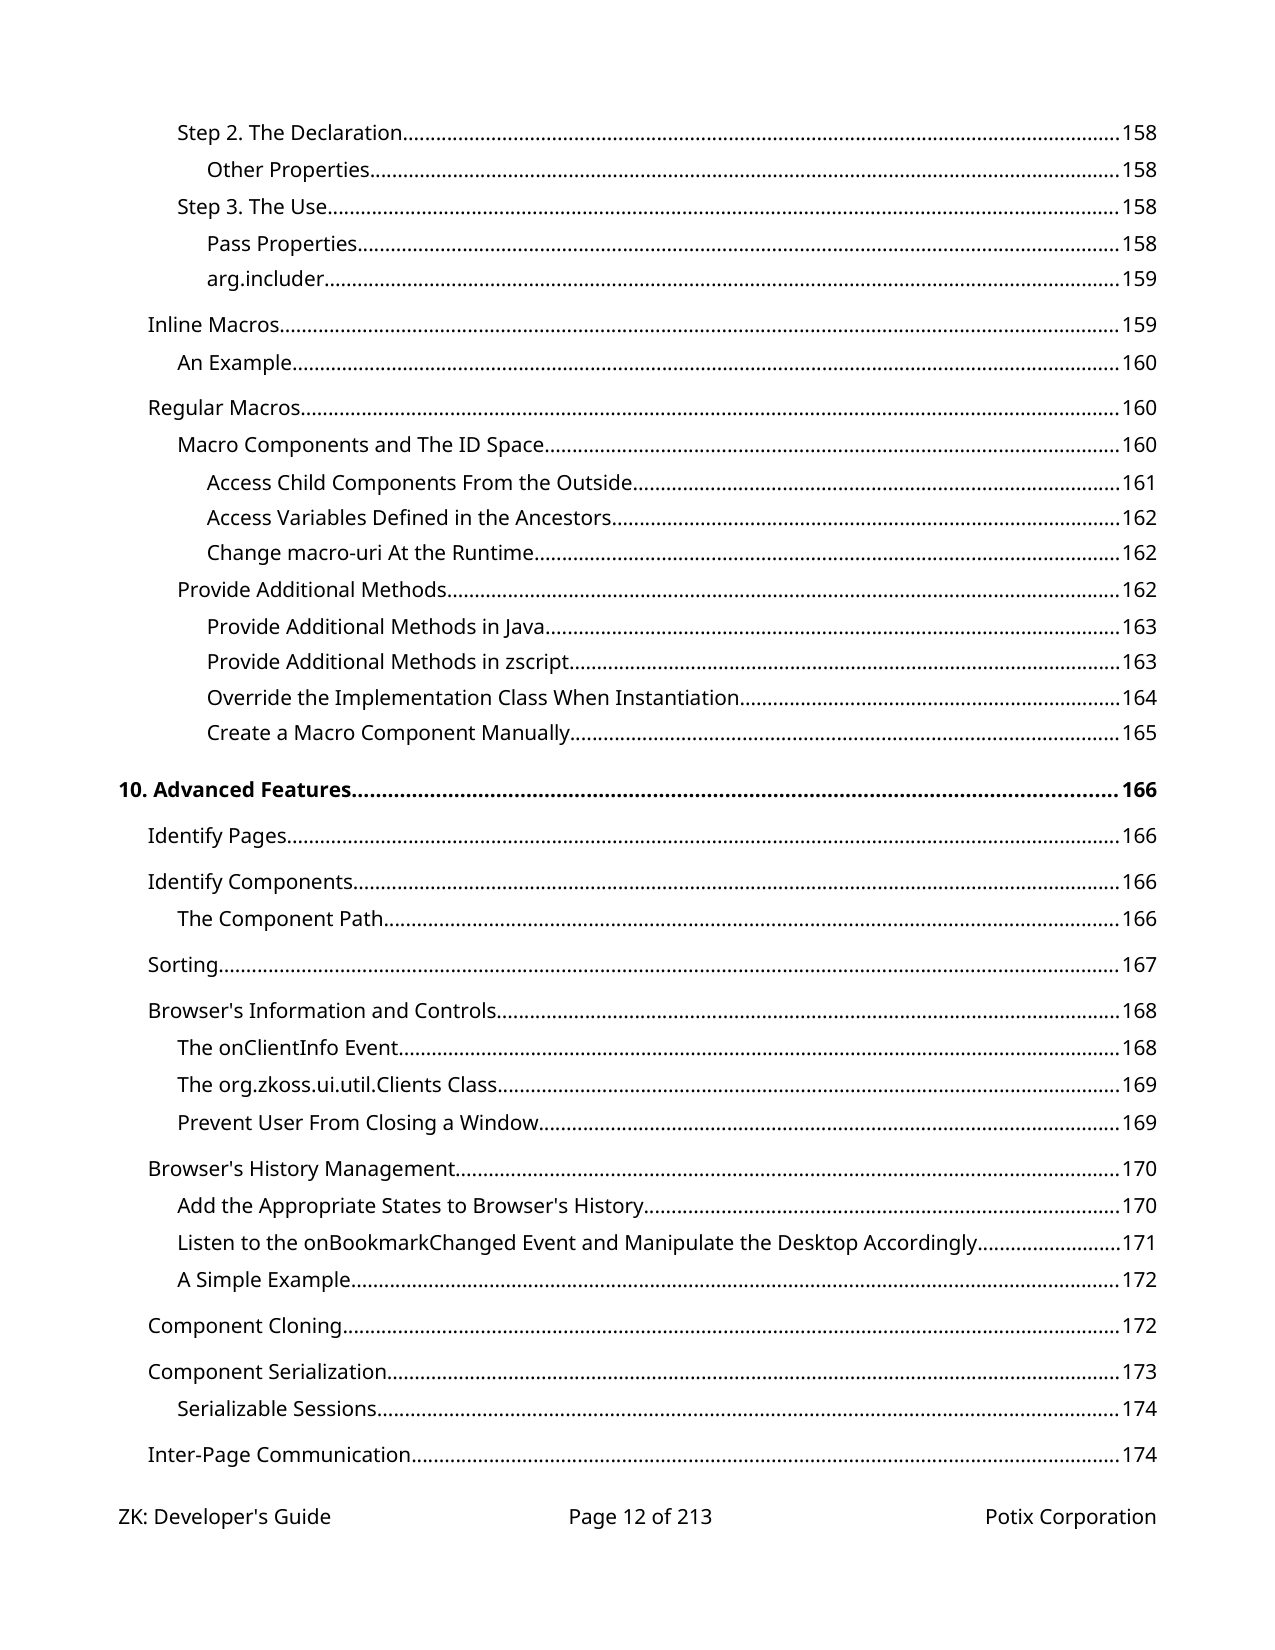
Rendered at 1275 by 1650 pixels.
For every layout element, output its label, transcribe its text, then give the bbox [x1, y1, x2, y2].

text Identify Components 166 [148, 867, 1157, 896]
text Listen to the onBookmarkChanged Event and Manipulate the Desktop Accordingly 171 [177, 1228, 1157, 1256]
text Browser's History Management 170 [148, 1154, 1157, 1182]
text Inline Macros 159 [148, 311, 1157, 339]
text Pass Properties 158 [207, 229, 1157, 258]
text Provide Additional Methods in zscript 163 [207, 647, 1157, 676]
text An Example 160 [177, 348, 1157, 376]
text Component Cloning 172 [148, 1311, 1157, 1339]
text Provide Additional Methods in Java 163 [207, 612, 1157, 641]
text Serializable Sessions 174 [177, 1394, 1157, 1422]
text Macro Components and The ID Space 160 [177, 431, 1157, 459]
text Access Child Components From the Outside 161 [207, 468, 1157, 496]
text Create a Macro Component Manually 165 [207, 718, 1157, 746]
text Add the Appropriate States to Browser's History 170 [177, 1191, 1157, 1219]
text Component Serialization 173 [148, 1357, 1157, 1385]
text Identify Pages 166 [148, 822, 1157, 850]
text Other Properties 158 [207, 155, 1157, 183]
text Step 3. The Use 158 [177, 192, 1157, 221]
text Sorting 167 [148, 951, 1157, 979]
text arg.includer 159 [207, 264, 1157, 293]
text Access Variables Defined in the Ancestors 162 [207, 503, 1157, 531]
text A Simple Example 172 [177, 1265, 1157, 1293]
text Inter-Page Communication 174 [148, 1440, 1157, 1468]
text Browser's Information and Controls 168 [148, 996, 1157, 1025]
text Step 2. The Declaration 158 [177, 118, 1157, 146]
text Provide Additional Methods 162 [177, 575, 1157, 603]
text Regular Macros 160 [148, 393, 1157, 422]
text Prevent User From Closing a Window 169 [177, 1108, 1157, 1136]
text The org.zkoss.ui.util.Clients Class 169 [177, 1071, 1157, 1099]
text Override the Implementation Class When Instantiation 164 [207, 683, 1157, 711]
text 10. Advanced Features 166 [118, 776, 1157, 804]
text Change macro-uri At the Runtime 162 [207, 538, 1157, 566]
text The onClientInfo Event 168 [177, 1033, 1157, 1062]
text The Component Path 166 [177, 904, 1157, 933]
